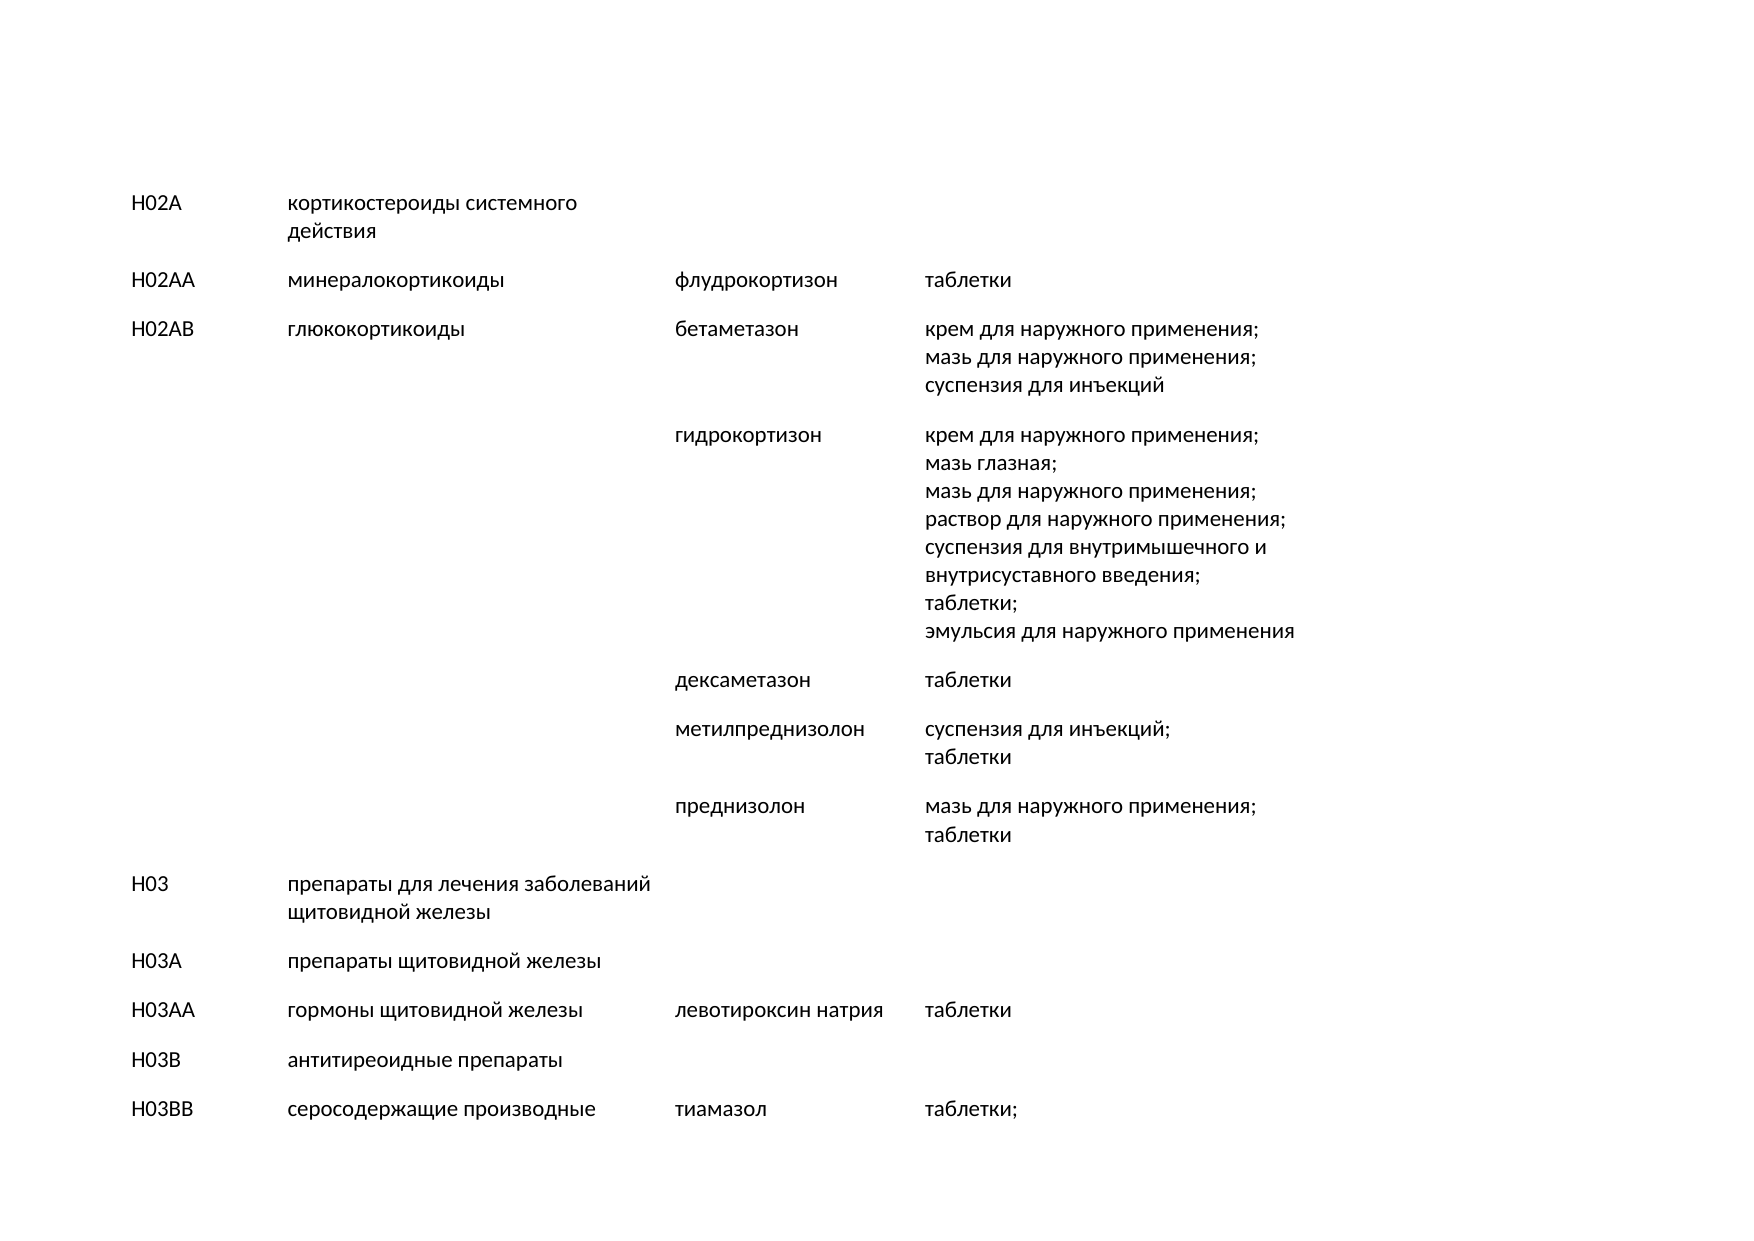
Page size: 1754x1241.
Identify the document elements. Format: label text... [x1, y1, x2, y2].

table_cell [668, 936, 918, 985]
table_cell метилпреднизолон [668, 704, 918, 781]
table_cell крем для наружного применения; мазь глазная; мазь для наружного применения; раствор для наружного применения; суспензия для внутримышечного и внутрисуставного введения; таблетки; эмульсия для наружного применения [918, 409, 1306, 654]
table_cell гормоны щитовидной железы [281, 985, 668, 1034]
table_cell [918, 1034, 1306, 1083]
table_cell [668, 1034, 918, 1083]
table_cell H03B [125, 1034, 281, 1083]
table_cell препараты щитовидной железы [281, 936, 668, 985]
table_cell мазь для наружного применения; таблетки [918, 781, 1306, 858]
table_cell флудрокортизон [668, 255, 918, 304]
table_cell H03A [125, 936, 281, 985]
table_cell таблетки [918, 655, 1306, 704]
table_cell H03AA [125, 985, 281, 1034]
table_cell минералокортикоиды [281, 255, 668, 304]
table_cell [918, 858, 1306, 936]
table_cell кортикостероиды системного действия [281, 177, 668, 254]
table_cell H02AA [125, 255, 281, 304]
table_cell антитиреоидные препараты [281, 1034, 668, 1083]
table_cell суспензия для инъекций; таблетки [918, 704, 1306, 781]
table_cell глюкокортикоиды [281, 304, 668, 858]
table_cell преднизолон [668, 781, 918, 858]
table_cell [918, 177, 1306, 254]
table_cell бетаметазон [668, 304, 918, 409]
table_cell H03 [125, 858, 281, 936]
table_cell H03BB [125, 1084, 281, 1133]
table_cell [918, 936, 1306, 985]
table_cell H02A [125, 177, 281, 254]
table_cell H02AB [125, 304, 281, 858]
table_cell левотироксин натрия [668, 985, 918, 1034]
table_cell крем для наружного применения; мазь для наружного применения; суспензия для инъекций [918, 304, 1306, 409]
table_cell серосодержащие производные [281, 1084, 668, 1133]
table_cell гидрокортизон [668, 409, 918, 654]
table_cell [668, 177, 918, 254]
table_cell таблетки [918, 985, 1306, 1034]
table_cell препараты для лечения заболеваний щитовидной железы [281, 858, 668, 936]
table_cell тиамазол [668, 1084, 918, 1133]
table_cell дексаметазон [668, 655, 918, 704]
table_cell таблетки; [918, 1084, 1306, 1133]
table_cell [668, 858, 918, 936]
table_cell таблетки [918, 255, 1306, 304]
